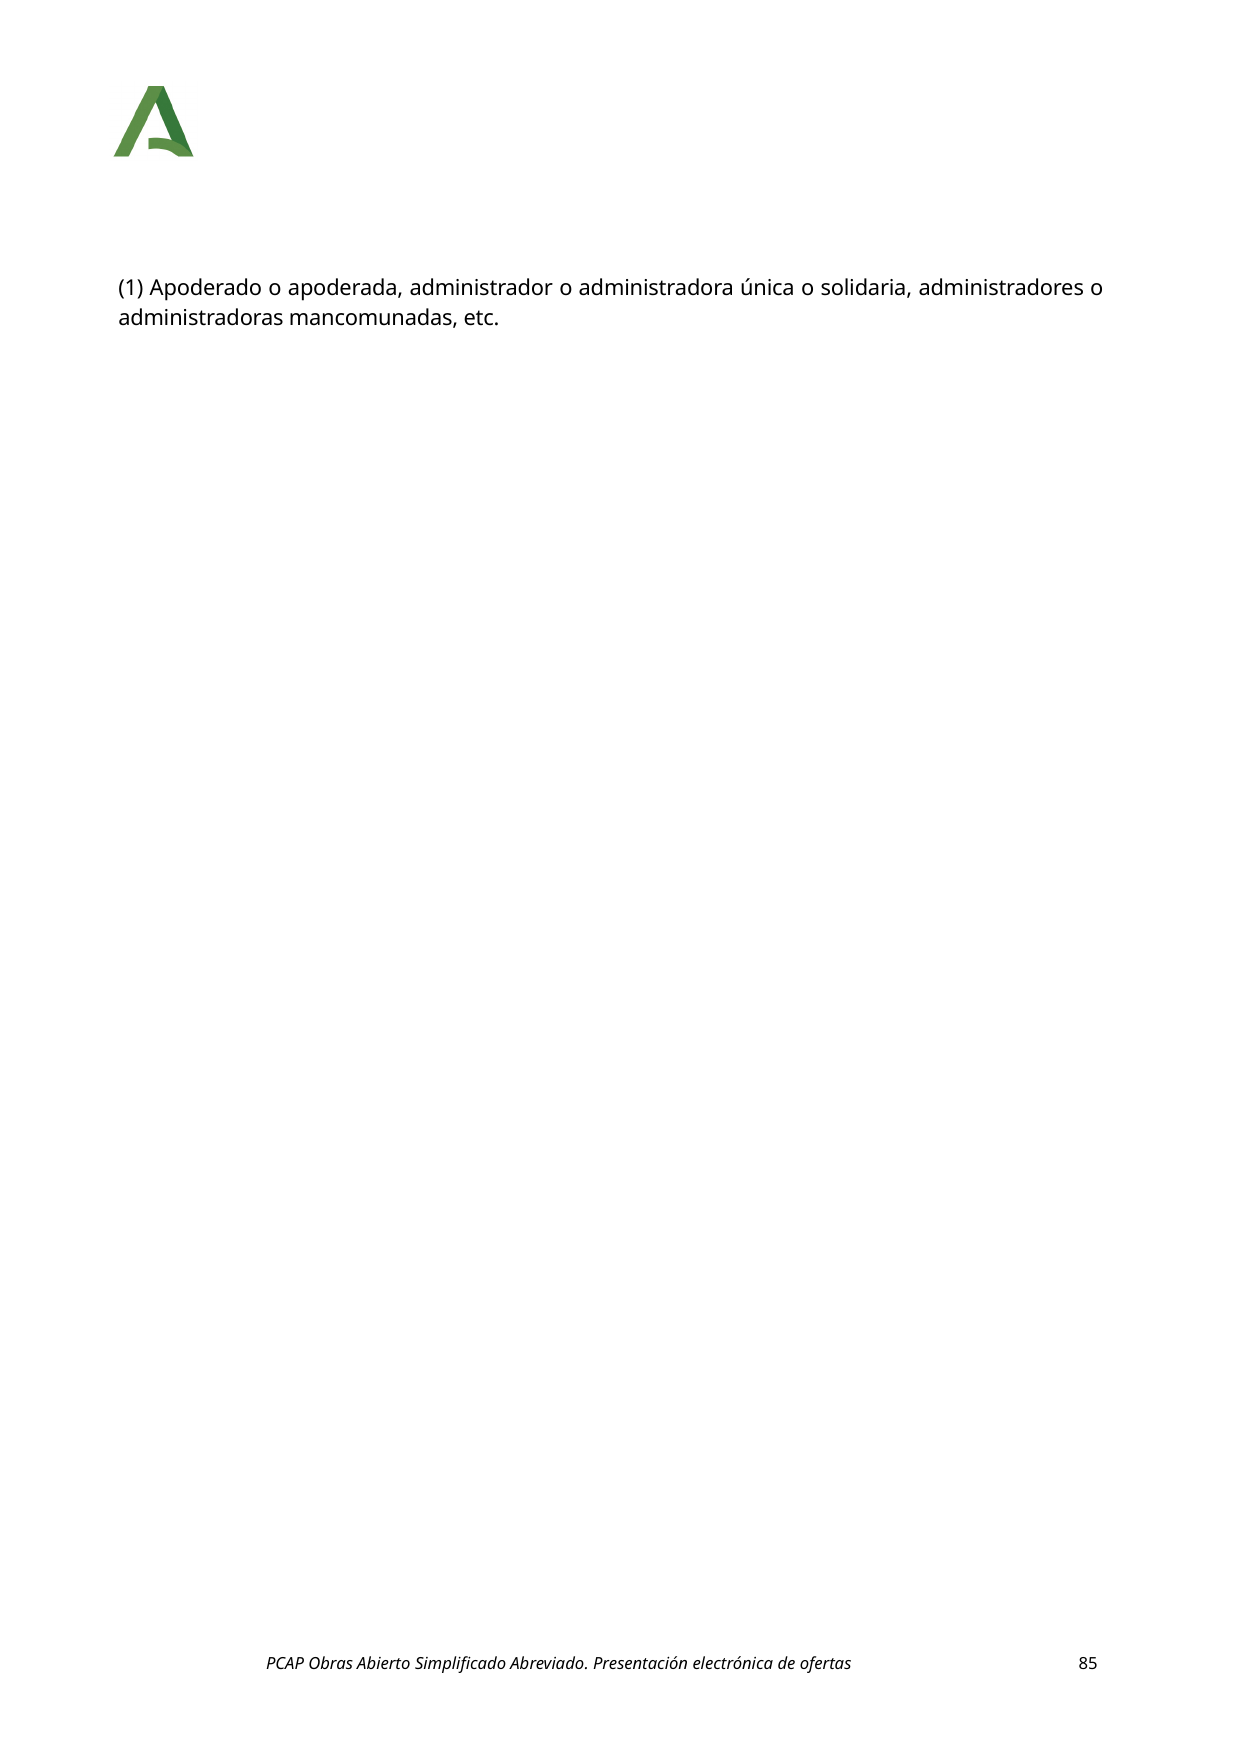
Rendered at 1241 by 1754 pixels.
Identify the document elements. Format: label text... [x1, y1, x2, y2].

text (1) Apoderado o apoderada, administrador o administradora única o solidaria, administradores o administradoras mancomunadas, etc. [118, 272, 1104, 332]
picture [109, 81, 198, 161]
